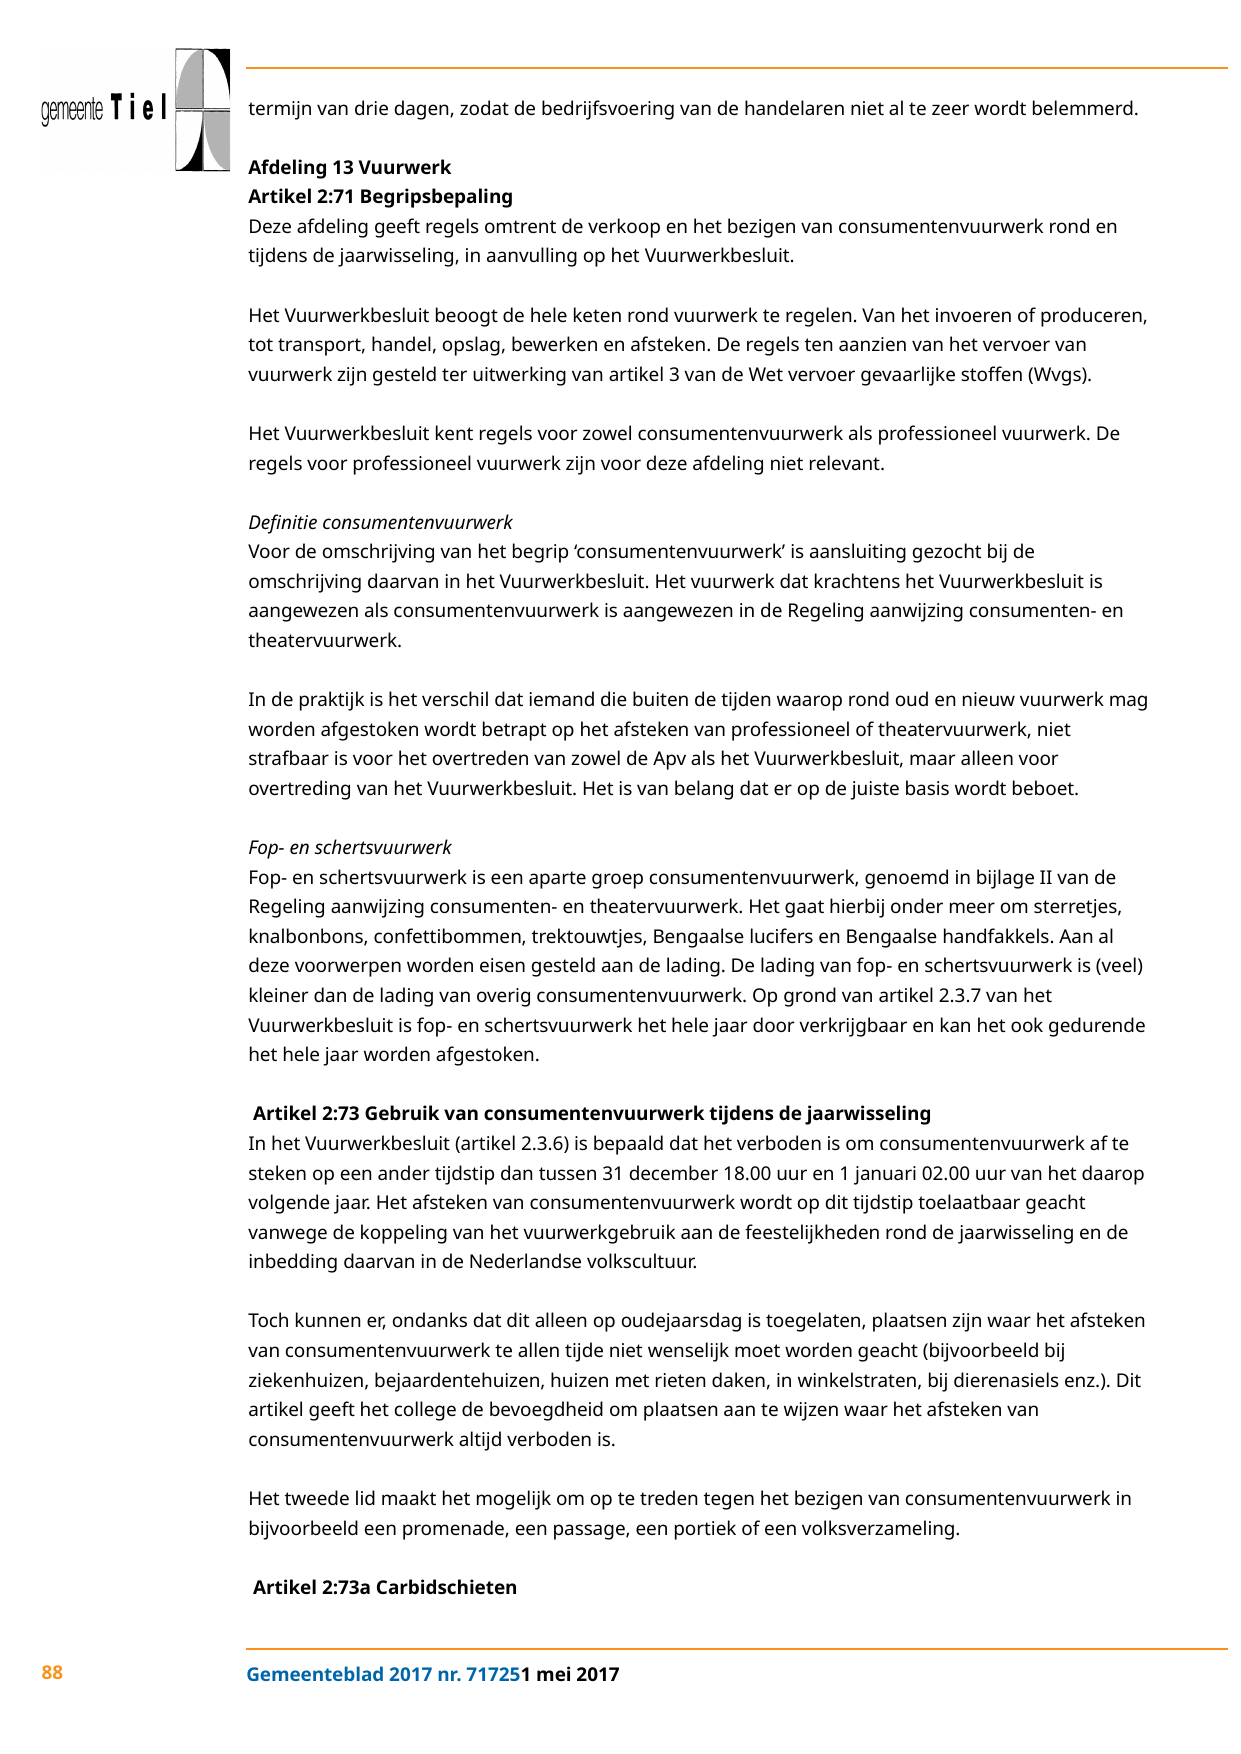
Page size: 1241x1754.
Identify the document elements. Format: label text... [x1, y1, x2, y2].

text Artikel 2:71 Begripsbepaling [248, 183, 1152, 209]
text In het Vuurwerkbesluit (artikel 2.3.6) is bepaald dat het verboden is om consumentenvuurwerk af te steken op een ander tijdstip dan tussen 31 december 18.00 uur en 1 januari 02.00 uur van het daarop volgende jaar. Het afsteken van consumentenvuurwerk wordt op dit tijdstip toelaatbaar geacht vanwege de koppeling van het vuurwerkgebruik aan de feestelijkheden rond de jaarwisseling en de inbedding daarvan in de Nederlandse volkscultuur. [248, 1130, 1152, 1274]
text Het tweede lid maakt het mogelijk om op te treden tegen het bezigen van consumentenvuurwerk in bijvoorbeeld een promenade, een passage, een portiek of een volksverzameling. [248, 1485, 1152, 1541]
text Voor de omschrijving van het begrip ‘consumentenvuurwerk’ is aansluiting gezocht bij de omschrijving daarvan in het Vuurwerkbesluit. Het vuurwerk dat krachtens het Vuurwerkbesluit is aangewezen als consumentenvuurwerk is aangewezen in de Regeling aanwijzing consumenten- en theatervuurwerk. [248, 538, 1152, 653]
text Artikel 2:73a Carbidschieten [248, 1574, 1152, 1600]
text Fop- en schertsvuurwerk is een aparte groep consumentenvuurwerk, genoemd in bijlage II van de Regeling aanwijzing consumenten- en theatervuurwerk. Het gaat hierbij onder meer om sterretjes, knalbonbons, confettibommen, trektouwtjes, Bengaalse lucifers en Bengaalse handfakkels. Aan al deze voorwerpen worden eisen gesteld aan de lading. De lading van fop- en schertsvuurwerk is (veel) kleiner dan de lading van overig consumentenvuurwerk. Op grond van artikel 2.3.7 van het Vuurwerkbesluit is fop- en schertsvuurwerk het hele jaar door verkrijgbaar en kan het ook gedurende het hele jaar worden afgestoken. [248, 864, 1152, 1067]
text Toch kunnen er, ondanks dat dit alleen op oudejaarsdag is toegelaten, plaatsen zijn waar het afsteken van consumentenvuurwerk te allen tijde niet wenselijk moet worden geacht (bijvoorbeeld bij ziekenhuizen, bejaardentehuizen, huizen met rieten daken, in winkelstraten, bij dierenasiels enz.). Dit artikel geeft het college de bevoegdheid om plaatsen aan te wijzen waar het afsteken van consumentenvuurwerk altijd verboden is. [248, 1308, 1152, 1452]
text Deze afdeling geeft regels omtrent de verkoop en het bezigen van consumentenvuurwerk rond en tijdens de jaarwisseling, in aanvulling op het Vuurwerkbesluit. [248, 213, 1152, 268]
text Afdeling 13 Vuurwerk [248, 154, 1152, 180]
text Het Vuurwerkbesluit kent regels voor zowel consumentenvuurwerk als professioneel vuurwerk. De regels voor professioneel vuurwerk zijn voor deze afdeling niet relevant. [248, 420, 1152, 476]
picture [41, 47, 231, 172]
text termijn van drie dagen, zodat de bedrijfsvoering van de handelaren niet al te zeer wordt belemmerd. [248, 95, 1152, 121]
text Fop- en schertsvuurwerk [248, 834, 1152, 860]
text In de praktijk is het verschil dat iemand die buiten de tijden waarop rond oud en nieuw vuurwerk mag worden afgestoken wordt betrapt op het afsteken van professioneel of theatervuurwerk, niet strafbaar is voor het overtreden van zowel de Apv als het Vuurwerkbesluit, maar alleen voor overtreding van het Vuurwerkbesluit. Het is van belang dat er op de juiste basis wordt beboet. [248, 686, 1152, 801]
text Artikel 2:73 Gebruik van consumentenvuurwerk tijdens de jaarwisseling [248, 1101, 1152, 1126]
text Het Vuurwerkbesluit beoogt de hele keten rond vuurwerk te regelen. Van het invoeren of produceren, tot transport, handel, opslag, bewerken en afsteken. De regels ten aanzien van het vervoer van vuurwerk zijn gesteld ter uitwerking van artikel 3 van de Wet vervoer gevaarlijke stoffen (Wvgs). [248, 302, 1152, 387]
text Definitie consumentenvuurwerk [248, 509, 1152, 535]
